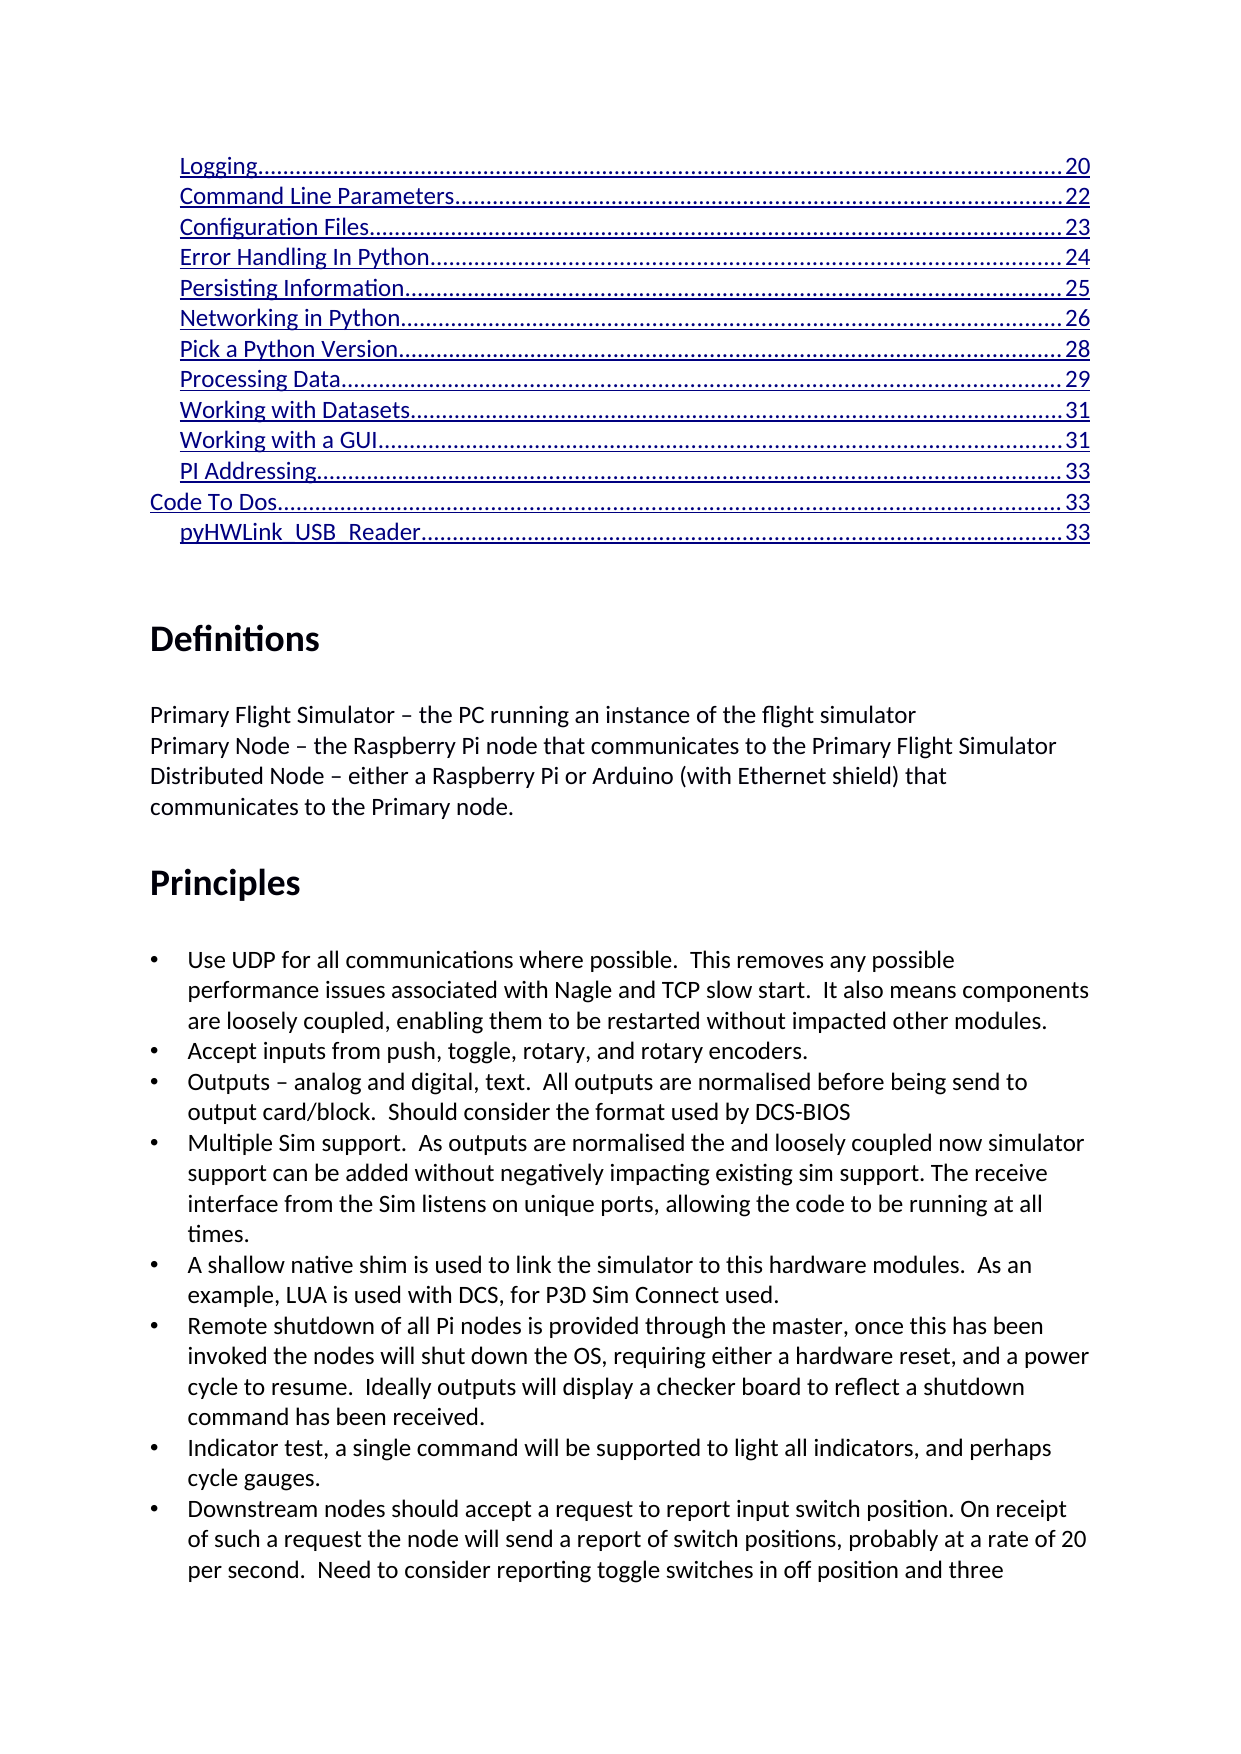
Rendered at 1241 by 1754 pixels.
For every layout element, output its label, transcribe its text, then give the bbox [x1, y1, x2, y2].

text Working with a GUI 31 [179, 425, 1090, 451]
text [179, 207, 1090, 211]
text Primary Node – the Raspberry Pi node that communicates to the Primary Flight Simulator [150, 730, 1090, 761]
text Code To Dos 33 [150, 486, 1090, 512]
text Persisting Information 25 [179, 272, 1090, 298]
subtitle Principles [150, 859, 1090, 905]
text [179, 543, 1090, 547]
list Multiple Sim support. As outputs are normalised the and loosely coupled now simulator support can be added without negatively impacting existing sim support. The receive interface from the Sim listens on unique ports, allowing the code to be running at all times. [150, 1127, 1090, 1249]
text Processing Data 29 [179, 364, 1090, 390]
text Logging 20 [179, 150, 1090, 176]
list Use UDP for all communications where possible. This removes any possible performance issues associated with Nagle and TCP slow start. It also means components are loosely coupled, enabling them to be restarted without impacted other modules. [150, 944, 1090, 1035]
text [179, 299, 1090, 303]
list A shallow native shim is used to link the simulator to this hardware modules. As an example, LUA is used with DCS, for P3D Sim Connect used. [150, 1249, 1090, 1310]
list Downstream nodes should accept a request to report input switch position. On receipt of such a request the node will send a report of switch positions, probably at a rate of 20 per second. Need to consider reporting toggle switches in off position and three [150, 1493, 1090, 1585]
text Command Line Parameters 22 [179, 181, 1090, 206]
text Pick a Python Version 28 [179, 333, 1090, 359]
list Remote shutdown of all Pi nodes is provided through the master, once this has been invoked the nodes will shut down the OS, requiring either a hardware reset, and a power cycle to resume. Ideally outputs will display a checker board to reflect a shutdown command has been received. [150, 1310, 1090, 1432]
text [179, 238, 1090, 242]
list Indicator test, a single command will be supported to light all indicators, and perhaps cycle gauges. [150, 1432, 1090, 1493]
text Primary Flight Simulator – the PC running an instance of the flight simulator [150, 699, 1090, 730]
text Distributed Node – either a Raspberry Pi or Arduino (with Ethernet shield) that communicates to the Primary node. [150, 761, 1090, 822]
list Accept inputs from push, toggle, rotary, and rotary encoders. [150, 1035, 1090, 1066]
text PI Addressing 33 [179, 455, 1090, 481]
text Error Handling In Python 24 [179, 242, 1090, 268]
text pyHWLink_USB_Reader 33 [179, 516, 1090, 542]
text [179, 482, 1090, 486]
list Outputs – analog and digital, text. All outputs are normalised before being send to output card/block. Should consider the format used by DCS-BIOS [150, 1066, 1090, 1127]
subtitle Definitions [150, 615, 1090, 661]
text Networking in Python 26 [179, 303, 1090, 329]
text [179, 421, 1090, 425]
text Configuration Files 23 [179, 211, 1090, 237]
text [179, 177, 1090, 181]
text Working with Datasets 31 [179, 394, 1090, 420]
text [179, 360, 1090, 364]
